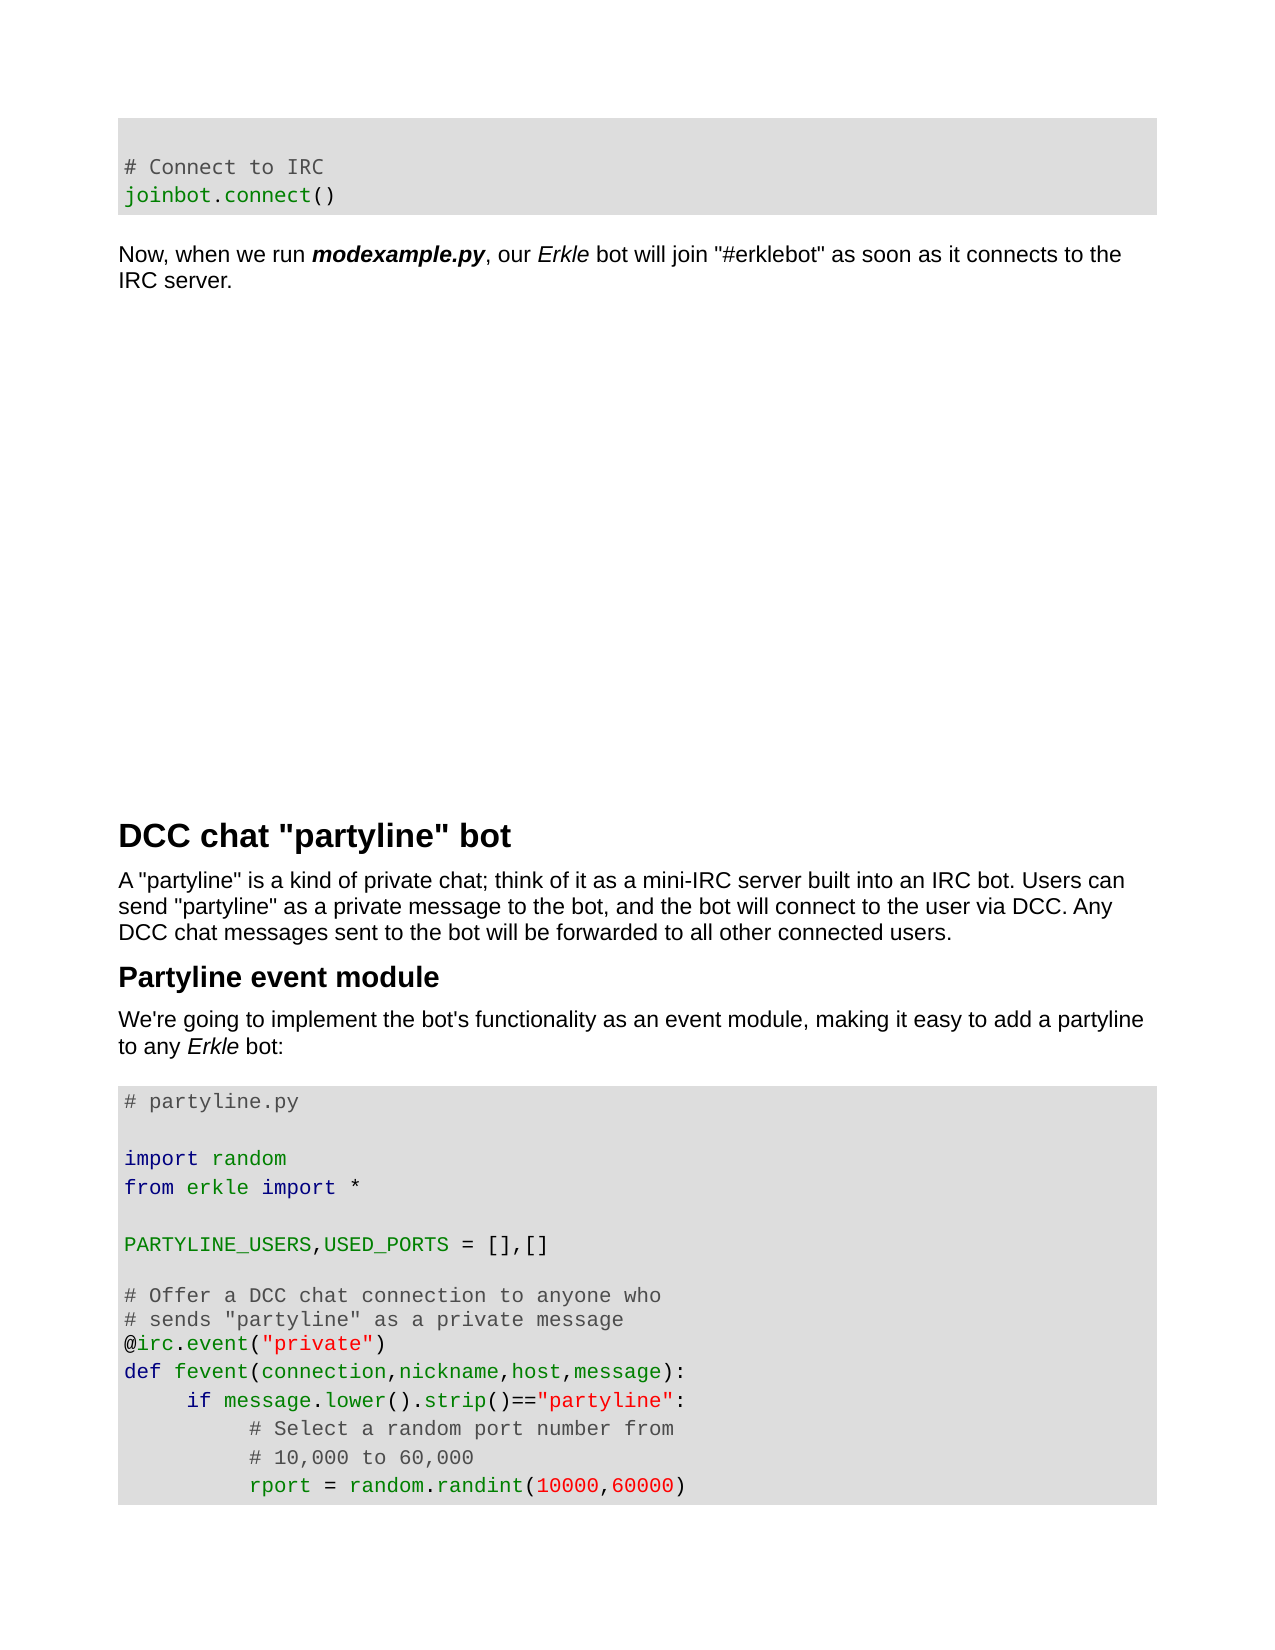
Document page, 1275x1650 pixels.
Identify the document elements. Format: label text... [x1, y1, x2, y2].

table_header # Connect to IRC joinbot.connect() [118, 118, 1157, 215]
text We're going to implement the bot's functionality as an event module, making it easy to add a partyline to any Erkle bot: [118, 1006, 1157, 1059]
subtitle Partyline event module [118, 960, 1157, 994]
subtitle DCC chat "partyline" bot [118, 815, 1157, 854]
text Now, when we run modexample.py, our Erkle bot will join "#erklebot" as soon as it connects to the IRC server. [118, 241, 1157, 294]
text A "partyline" is a kind of private chat; think of it as a mini-IRC server built into an IRC bot. Users can send "partyline" as a private message to the bot, and the bot will connect to the user via DCC. Any DCC chat messages sent to the bot will be forwarded to all other connected users. [118, 867, 1157, 946]
table_header # partyline.py import random from erkle import * PARTYLINE_USERS,USED_PORTS = [],[] # Offer a DCC chat connection to anyone who # sends "partyline" as a private message @irc.event("private") def fevent(connection,nickname,host,message): if message.lower().strip()=="partyline": # Select a random port number from # 10,000 to 60,000 rport = random.randint(10000,60000) [118, 1086, 1157, 1505]
